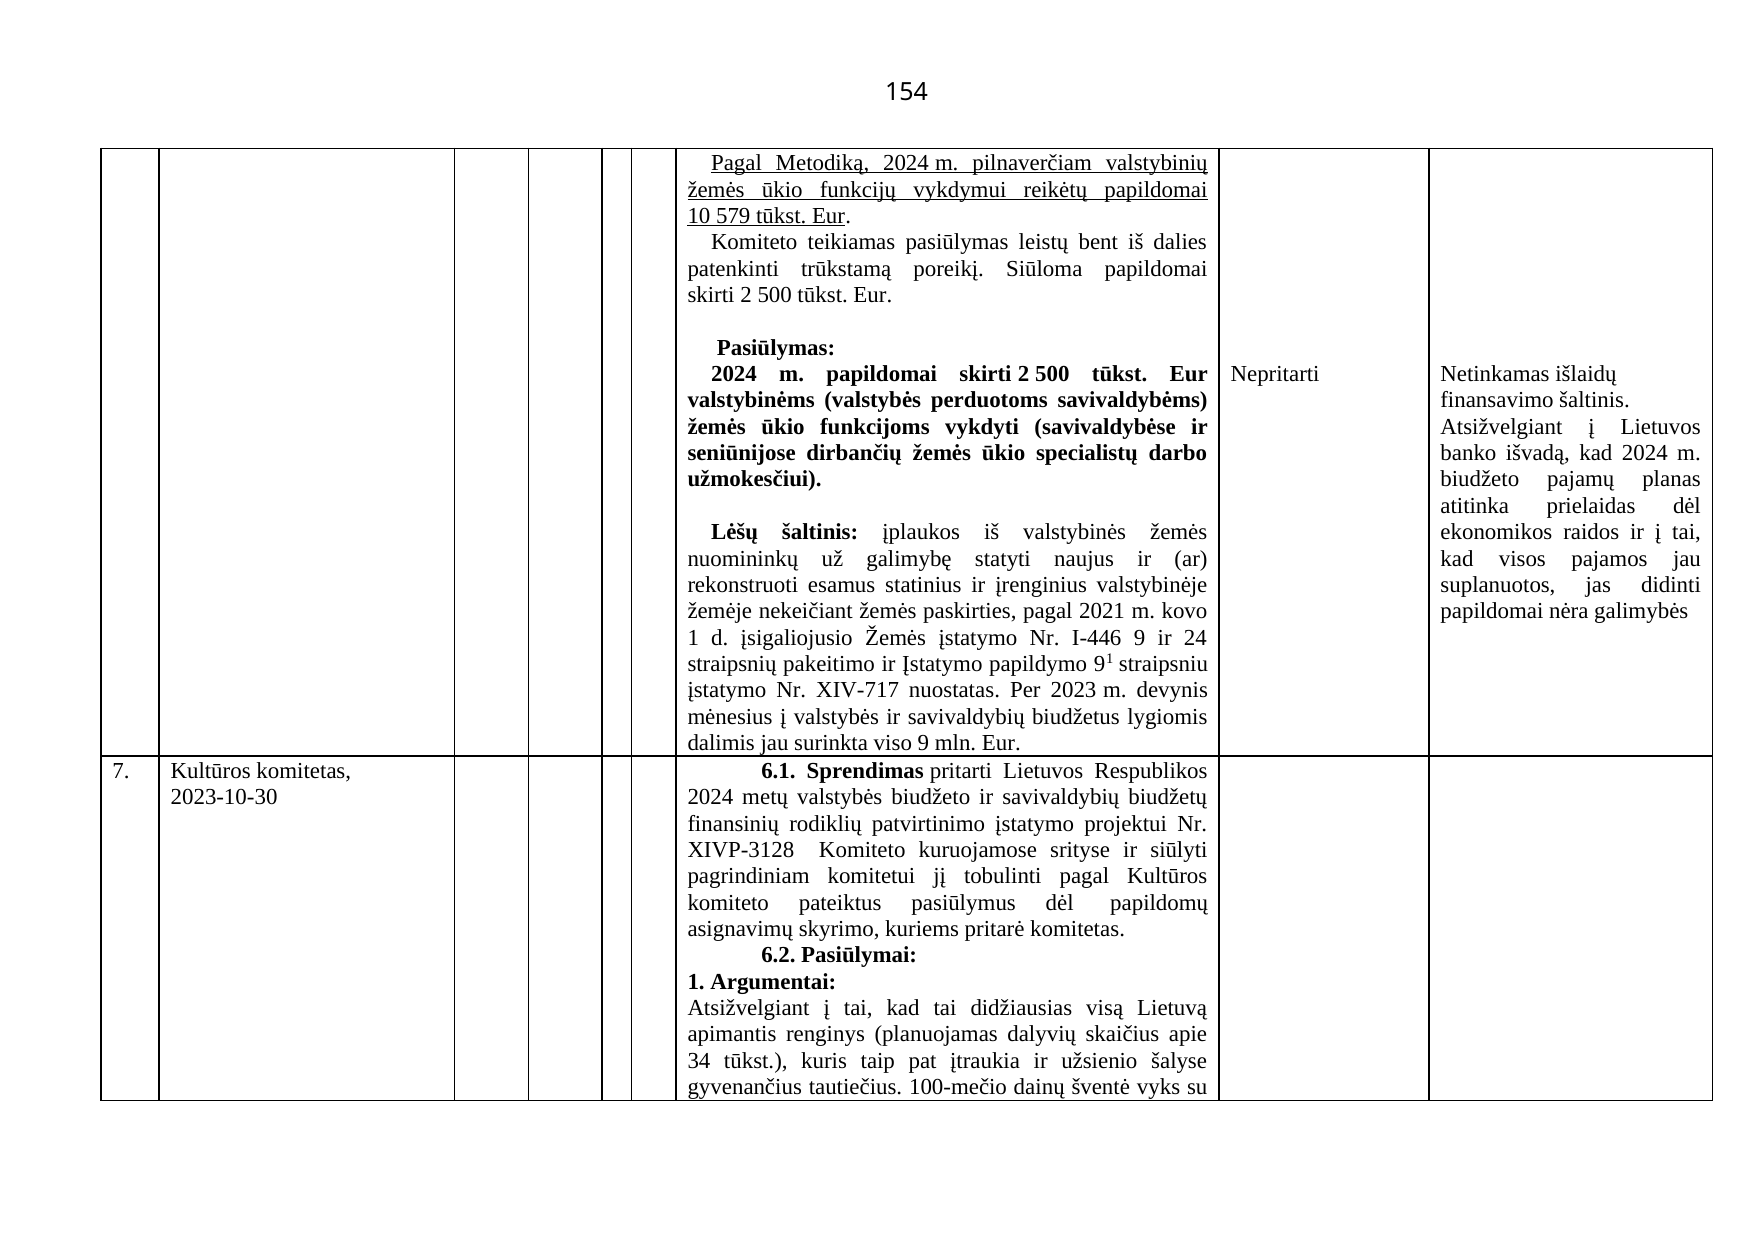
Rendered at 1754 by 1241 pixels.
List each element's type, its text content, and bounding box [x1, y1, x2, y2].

table_cell [455, 757, 528, 1099]
table_cell [160, 149, 454, 755]
table_cell 7. [102, 757, 158, 1099]
table_cell Kultūros komitetas, 2023-10-30 [160, 757, 454, 1099]
table_cell [1430, 757, 1712, 1099]
table_cell Pagal Metodiką, 2024 m. pilnaverčiam valstybinių žemės ūkio funkcijų vykdymui reikėtų papildomai 10 579 tūkst. Eur. Komiteto teikiamas pasiūlymas leistų bent iš dalies patenkinti trūkstamą poreikį. Siūloma papildomai skirti 2 500 tūkst. Eur. Pasiūlymas: 2024 m. papildomai skirti 2 500 tūkst. Eur valstybinėms (valstybės perduotoms savivaldybėms) žemės ūkio funkcijoms vykdyti (savivaldybėse ir seniūnijose dirbančių žemės ūkio specialistų darbo užmokesčiui). Lėšų šaltinis: įplaukos iš valstybinės žemės nuomininkų už galimybę statyti naujus ir (ar) rekonstruoti esamus statinius ir įrenginius valstybinėje žemėje nekeičiant žemės paskirties, pagal 2021 m. kovo 1 d. įsigaliojusio Žemės įstatymo Nr. I-446 9 ir 24 straipsnių pakeitimo ir Įstatymo papildymo 91 straipsniu įstatymo Nr. XIV-717 nuostatas. Per 2023 m. devynis mėnesius į valstybės ir savivaldybių biudžetus lygiomis dalimis jau surinkta viso 9 mln. Eur. [677, 149, 1218, 755]
table_cell Nepritarti [1220, 149, 1428, 755]
table_cell [632, 149, 675, 755]
table_cell [529, 149, 601, 755]
table_cell [632, 757, 675, 1099]
table_cell [455, 149, 528, 755]
table_cell [603, 149, 631, 755]
table_cell [1220, 757, 1428, 1099]
table_cell [529, 757, 601, 1099]
table_cell Netinkamas išlaidų finansavimo šaltinis. Atsižvelgiant į Lietuvos banko išvadą, kad 2024 m. biudžeto pajamų planas atitinka prielaidas dėl ekonomikos raidos ir į tai, kad visos pajamos jau suplanuotos, jas didinti papildomai nėra galimybės [1430, 149, 1712, 755]
table_cell [102, 149, 158, 755]
table_cell [603, 757, 631, 1099]
table_cell 6.1. Sprendimas pritarti Lietuvos Respublikos 2024 metų valstybės biudžeto ir savivaldybių biudžetų finansinių rodiklių patvirtinimo įstatymo projektui Nr. XIVP-3128 Komiteto kuruojamose srityse ir siūlyti pagrindiniam komitetui jį tobulinti pagal Kultūros komiteto pateiktus pasiūlymus dėl papildomų asignavimų skyrimo, kuriems pritarė komitetas. 6.2. Pasiūlymai: 1. Argumentai: Atsižvelgiant į tai, kad tai didžiausias visą Lietuvą apimantis renginys (planuojamas dalyvių skaičius apie 34 tūkst.), kuris taip pat įtraukia ir užsienio šalyse gyvenančius tautiečius. 100-mečio dainų šventė vyks su [677, 757, 1218, 1099]
